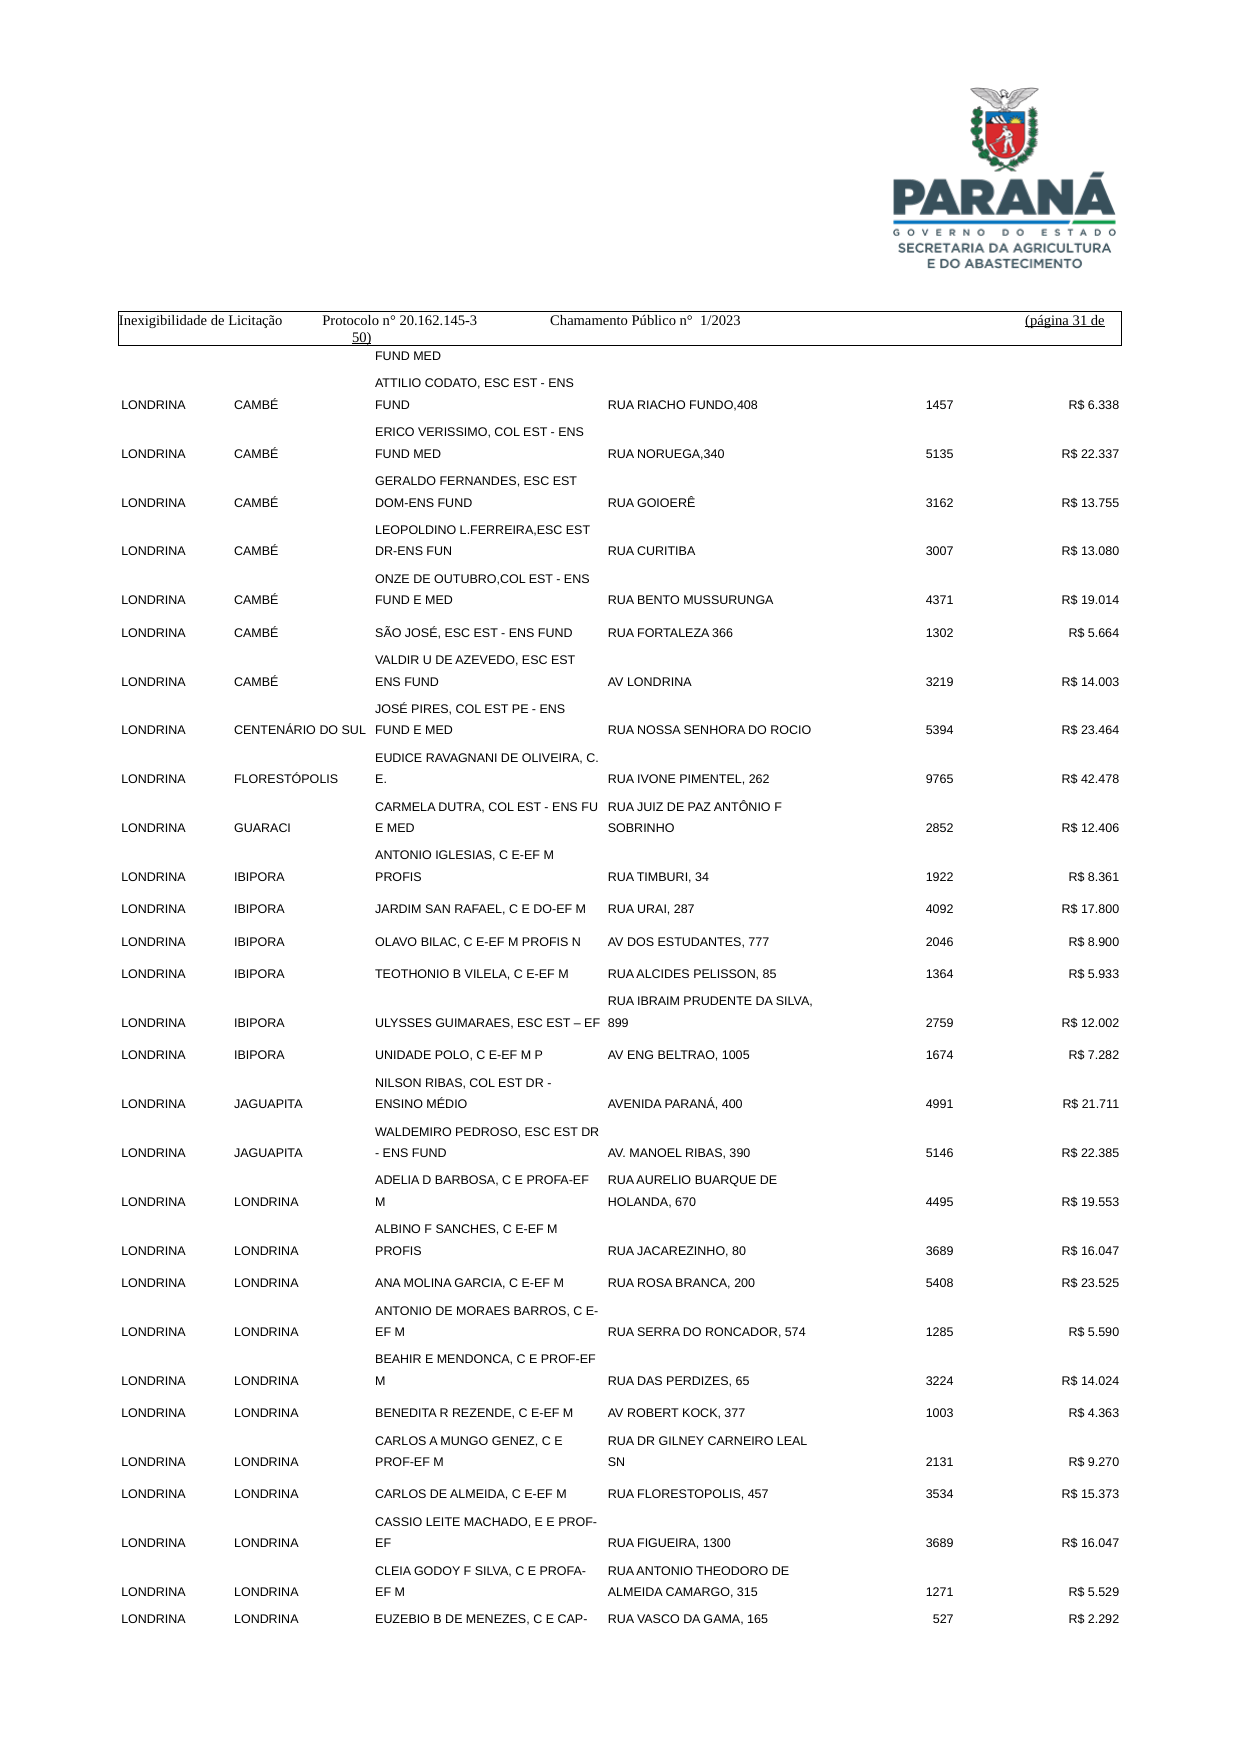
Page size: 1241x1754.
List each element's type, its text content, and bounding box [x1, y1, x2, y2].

table_cell R$ 13.755 [956, 471, 1122, 519]
table_cell RUA TIMBURI, 34 [605, 845, 831, 894]
table_cell CARLOS A MUNGO GENEZ, C E PROF-EF M [372, 1430, 605, 1479]
table_cell RUA BENTO MUSSURUNGA [605, 569, 831, 617]
table_cell 3162 [831, 471, 956, 519]
table_cell RUA ALCIDES PELISSON, 85 [605, 959, 831, 991]
table_cell LONDRINA [118, 1040, 231, 1072]
table_cell AV ENG BELTRAO, 1005 [605, 1040, 831, 1072]
table_cell 527 [831, 1609, 956, 1636]
table_cell LONDRINA [231, 1170, 372, 1219]
table_cell 3689 [831, 1512, 956, 1560]
table_cell 3007 [831, 520, 956, 568]
table_cell RUA RIACHO FUNDO,408 [605, 373, 831, 422]
table_cell LONDRINA [231, 1268, 372, 1300]
table_cell LONDRINA [231, 1479, 372, 1512]
table_cell R$ 9.270 [956, 1430, 1122, 1479]
table_cell LONDRINA [118, 1479, 231, 1512]
table_cell LONDRINA [118, 894, 231, 926]
table_cell UNIDADE POLO, C E-EF M P [372, 1040, 605, 1072]
table_cell LONDRINA [231, 1609, 372, 1636]
table_cell CARMELA DUTRA, COL EST - ENS FU E MED [372, 796, 605, 845]
table_cell SÃO JOSÉ, ESC EST - ENS FUND [372, 617, 605, 650]
table_cell LONDRINA [231, 1300, 372, 1349]
table_cell 9765 [831, 748, 956, 796]
table_cell LONDRINA [118, 471, 231, 519]
table_cell R$ 21.711 [956, 1073, 1122, 1121]
table_cell NILSON RIBAS, COL EST DR - ENSINO MÉDIO [372, 1073, 605, 1121]
table_cell 4495 [831, 1170, 956, 1219]
table_cell CENTENÁRIO DO SUL [231, 699, 372, 747]
table_cell CAMBÉ [231, 569, 372, 617]
table_cell RUA CURITIBA [605, 520, 831, 568]
table_cell LONDRINA [118, 1560, 231, 1609]
table_cell LEOPOLDINO L.FERREIRA,ESC EST DR-ENS FUN [372, 520, 605, 568]
table_cell LONDRINA [118, 959, 231, 991]
table_cell IBIPORA [231, 1040, 372, 1072]
table_cell 4092 [831, 894, 956, 926]
table_cell LONDRINA [118, 699, 231, 747]
table_cell AV LONDRINA [605, 650, 831, 698]
table_cell OLAVO BILAC, C E-EF M PROFIS N [372, 926, 605, 959]
table_cell 4371 [831, 569, 956, 617]
table_cell LONDRINA [118, 1073, 231, 1121]
table_cell CARLOS DE ALMEIDA, C E-EF M [372, 1479, 605, 1512]
table_cell RUA VASCO DA GAMA, 165 [605, 1609, 831, 1636]
table_cell 5135 [831, 422, 956, 471]
table_cell R$ 12.406 [956, 796, 1122, 845]
table_cell JAGUAPITA [231, 1121, 372, 1170]
table_cell LONDRINA [118, 1609, 231, 1636]
table_cell CAMBÉ [231, 422, 372, 471]
table_cell AV DOS ESTUDANTES, 777 [605, 926, 831, 959]
table_cell LONDRINA [118, 845, 231, 894]
table_cell IBIPORA [231, 926, 372, 959]
table_cell R$ 17.800 [956, 894, 1122, 926]
table_cell ATTILIO CODATO, ESC EST - ENS FUND [372, 373, 605, 422]
table_cell GUARACI [231, 796, 372, 845]
table_cell R$ 22.385 [956, 1121, 1122, 1170]
table_cell IBIPORA [231, 894, 372, 926]
table_cell IBIPORA [231, 845, 372, 894]
table_cell RUA JACAREZINHO, 80 [605, 1219, 831, 1268]
table_cell ADELIA D BARBOSA, C E PROFA-EF M [372, 1170, 605, 1219]
table_cell 1922 [831, 845, 956, 894]
table_cell R$ 23.525 [956, 1268, 1122, 1300]
table_cell GERALDO FERNANDES, ESC EST DOM-ENS FUND [372, 471, 605, 519]
table_cell [118, 346, 231, 373]
table_cell WALDEMIRO PEDROSO, ESC EST DR - ENS FUND [372, 1121, 605, 1170]
table_cell AVENIDA PARANÁ, 400 [605, 1073, 831, 1121]
table_cell R$ 42.478 [956, 748, 1122, 796]
table_cell CAMBÉ [231, 373, 372, 422]
table_cell JARDIM SAN RAFAEL, C E DO-EF M [372, 894, 605, 926]
table_cell ANA MOLINA GARCIA, C E-EF M [372, 1268, 605, 1300]
table_cell 1003 [831, 1398, 956, 1430]
table_cell [605, 346, 831, 373]
table_cell 5408 [831, 1268, 956, 1300]
table_cell LONDRINA [231, 1430, 372, 1479]
table_cell JAGUAPITA [231, 1073, 372, 1121]
table_cell R$ 14.024 [956, 1349, 1122, 1398]
table_cell RUA IBRAIM PRUDENTE DA SILVA, 899 [605, 991, 831, 1040]
table_cell LONDRINA [118, 569, 231, 617]
table_cell AV. MANOEL RIBAS, 390 [605, 1121, 831, 1170]
table_cell LONDRINA [118, 520, 231, 568]
table_cell 3689 [831, 1219, 956, 1268]
table_cell 5394 [831, 699, 956, 747]
table_cell 1364 [831, 959, 956, 991]
table_cell [956, 346, 1122, 373]
table_cell RUA NORUEGA,340 [605, 422, 831, 471]
table_cell R$ 13.080 [956, 520, 1122, 568]
table_cell LONDRINA [118, 422, 231, 471]
table_cell R$ 5.529 [956, 1560, 1122, 1609]
table_cell LONDRINA [118, 1300, 231, 1349]
table_cell LONDRINA [118, 1219, 231, 1268]
table_cell R$ 5.664 [956, 617, 1122, 650]
table_cell RUA IVONE PIMENTEL, 262 [605, 748, 831, 796]
table_cell RUA ANTONIO THEODORO DE ALMEIDA CAMARGO, 315 [605, 1560, 831, 1609]
table_cell BEAHIR E MENDONCA, C E PROF-EF M [372, 1349, 605, 1398]
table_cell CAMBÉ [231, 471, 372, 519]
table_cell 1457 [831, 373, 956, 422]
table_cell [231, 346, 372, 373]
table_cell LONDRINA [118, 991, 231, 1040]
table_cell R$ 7.282 [956, 1040, 1122, 1072]
table_cell 1674 [831, 1040, 956, 1072]
table_cell ANTONIO DE MORAES BARROS, C E-EF M [372, 1300, 605, 1349]
table_cell RUA NOSSA SENHORA DO ROCIO [605, 699, 831, 747]
table_cell RUA FORTALEZA 366 [605, 617, 831, 650]
table_cell AV ROBERT KOCK, 377 [605, 1398, 831, 1430]
table_cell LONDRINA [231, 1219, 372, 1268]
table_cell 2046 [831, 926, 956, 959]
table_cell RUA URAI, 287 [605, 894, 831, 926]
table_cell TEOTHONIO B VILELA, C E-EF M [372, 959, 605, 991]
table_cell VALDIR U DE AZEVEDO, ESC EST ENS FUND [372, 650, 605, 698]
table_cell R$ 6.338 [956, 373, 1122, 422]
table_cell 2759 [831, 991, 956, 1040]
table_cell IBIPORA [231, 959, 372, 991]
table_cell 3219 [831, 650, 956, 698]
table_cell FUND MED [372, 346, 605, 373]
table_cell LONDRINA [231, 1560, 372, 1609]
table_cell R$ 5.590 [956, 1300, 1122, 1349]
table_cell CLEIA GODOY F SILVA, C E PROFA-EF M [372, 1560, 605, 1609]
table_cell 3534 [831, 1479, 956, 1512]
table_cell R$ 15.373 [956, 1479, 1122, 1512]
table_cell R$ 19.014 [956, 569, 1122, 617]
table_cell ERICO VERISSIMO, COL EST - ENS FUND MED [372, 422, 605, 471]
table_cell 4991 [831, 1073, 956, 1121]
table_cell LONDRINA [118, 1268, 231, 1300]
table_cell R$ 16.047 [956, 1219, 1122, 1268]
table_cell LONDRINA [118, 373, 231, 422]
table_cell FLORESTÓPOLIS [231, 748, 372, 796]
table_cell 1285 [831, 1300, 956, 1349]
table_cell LONDRINA [118, 1512, 231, 1560]
table_cell 3224 [831, 1349, 956, 1398]
table_cell LONDRINA [118, 1398, 231, 1430]
table_cell BENEDITA R REZENDE, C E-EF M [372, 1398, 605, 1430]
table_cell R$ 4.363 [956, 1398, 1122, 1430]
table_cell LONDRINA [118, 1170, 231, 1219]
table_cell R$ 16.047 [956, 1512, 1122, 1560]
table_cell ULYSSES GUIMARAES, ESC EST – EF [372, 991, 605, 1040]
table_cell [831, 346, 956, 373]
table_cell R$ 5.933 [956, 959, 1122, 991]
table_cell EUZEBIO B DE MENEZES, C E CAP- [372, 1609, 605, 1636]
table_cell R$ 8.900 [956, 926, 1122, 959]
table_cell RUA DR GILNEY CARNEIRO LEAL SN [605, 1430, 831, 1479]
table_cell R$ 12.002 [956, 991, 1122, 1040]
table_cell EUDICE RAVAGNANI DE OLIVEIRA, C. E. [372, 748, 605, 796]
table_cell RUA ROSA BRANCA, 200 [605, 1268, 831, 1300]
table_cell 5146 [831, 1121, 956, 1170]
table_cell LONDRINA [231, 1349, 372, 1398]
table_cell JOSÉ PIRES, COL EST PE - ENS FUND E MED [372, 699, 605, 747]
table_cell R$ 2.292 [956, 1609, 1122, 1636]
table_cell 1302 [831, 617, 956, 650]
table_cell LONDRINA [231, 1512, 372, 1560]
table_cell RUA FLORESTOPOLIS, 457 [605, 1479, 831, 1512]
table_cell LONDRINA [118, 926, 231, 959]
table_cell IBIPORA [231, 991, 372, 1040]
table_cell CAMBÉ [231, 520, 372, 568]
table_cell R$ 23.464 [956, 699, 1122, 747]
table_cell LONDRINA [118, 1430, 231, 1479]
table_cell RUA AURELIO BUARQUE DE HOLANDA, 670 [605, 1170, 831, 1219]
table_cell R$ 8.361 [956, 845, 1122, 894]
table_cell R$ 22.337 [956, 422, 1122, 471]
table_cell LONDRINA [231, 1398, 372, 1430]
table_cell R$ 19.553 [956, 1170, 1122, 1219]
table_cell RUA JUIZ DE PAZ ANTÔNIO F SOBRINHO [605, 796, 831, 845]
table_cell RUA GOIOERÊ [605, 471, 831, 519]
table_cell RUA SERRA DO RONCADOR, 574 [605, 1300, 831, 1349]
table_cell CAMBÉ [231, 650, 372, 698]
table_cell CAMBÉ [231, 617, 372, 650]
table_cell LONDRINA [118, 1349, 231, 1398]
table_cell LONDRINA [118, 1121, 231, 1170]
table_cell LONDRINA [118, 617, 231, 650]
table_cell ANTONIO IGLESIAS, C E-EF M PROFIS [372, 845, 605, 894]
table_cell 2131 [831, 1430, 956, 1479]
table_cell R$ 14.003 [956, 650, 1122, 698]
table_cell 1271 [831, 1560, 956, 1609]
table_cell LONDRINA [118, 650, 231, 698]
table_cell ALBINO F SANCHES, C E-EF M PROFIS [372, 1219, 605, 1268]
table_cell LONDRINA [118, 796, 231, 845]
table_cell CASSIO LEITE MACHADO, E E PROF-EF [372, 1512, 605, 1560]
table_cell 2852 [831, 796, 956, 845]
table_cell ONZE DE OUTUBRO,COL EST - ENS FUND E MED [372, 569, 605, 617]
table_cell LONDRINA [118, 748, 231, 796]
table_cell RUA FIGUEIRA, 1300 [605, 1512, 831, 1560]
table_cell RUA DAS PERDIZES, 65 [605, 1349, 831, 1398]
